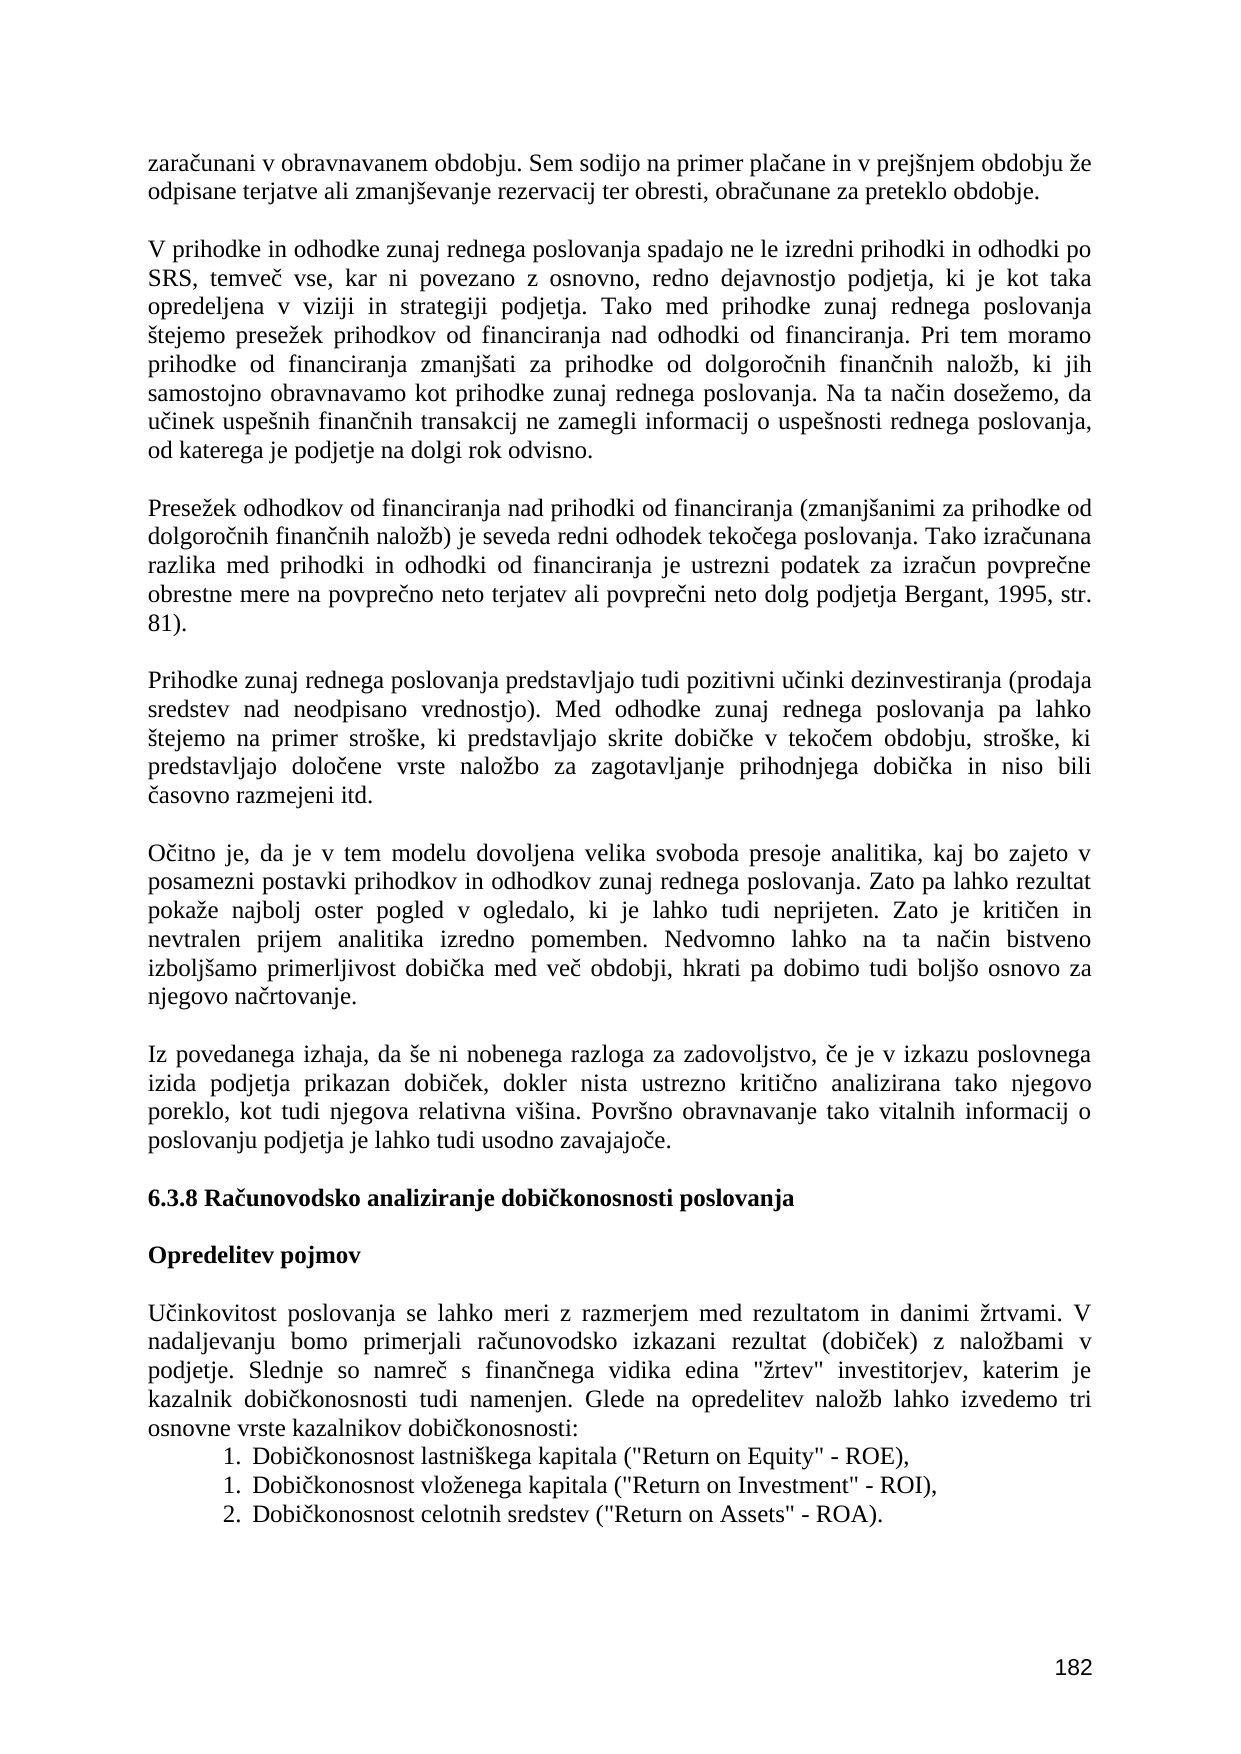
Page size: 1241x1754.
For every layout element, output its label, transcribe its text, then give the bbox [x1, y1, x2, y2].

list Dobičkonosnost vloženega kapitala ("Return on Investment" - ROI), [223, 1470, 1093, 1499]
subtitle 6.3.8 Računovodsko analiziranje dobičkonosnosti poslovanja [148, 1183, 1093, 1211]
text zaračunani v obravnavanem obdobju. Sem sodijo na primer plačane in v prejšnjem obdobju že odpisane terjatve ali zmanjševanje rezervacij ter obresti, obračunane za preteklo obdobje. [148, 148, 1093, 205]
list Dobičkonosnost celotnih sredstev ("Return on Assets" - ROA). [223, 1499, 1093, 1528]
text Učinkovitost poslovanja se lahko meri z razmerjem med rezultatom in danimi žrtvami. V nadaljevanju bomo primerjali računovodsko izkazani rezultat (dobiček) z naložbami v podjetje. Slednje so namreč s finančnega vidika edina "žrtev" investitorjev, katerim je kazalnik dobičkonosnosti tudi namenjen. Glede na opredelitev naložb lahko izvedemo tri osnovne vrste kazalnikov dobičkonosnosti: [148, 1298, 1093, 1441]
text Presežek odhodkov od financiranja nad prihodki od financiranja (zmanjšanimi za prihodke od dolgoročnih finančnih naložb) je seveda redni odhodek tekočega poslovanja. Tako izračunana razlika med prihodki in odhodki od financiranja je ustrezni podatek za izračun povprečne obrestne mere na povprečno neto terjatev ali povprečni neto dolg podjetja Bergant, 1995, str. 81). [148, 493, 1093, 636]
text V prihodke in odhodke zunaj rednega poslovanja spadajo ne le izredni prihodki in odhodki po SRS, temveč vse, kar ni povezano z osnovno, redno dejavnostjo podjetja, ki je kot taka opredeljena v viziji in strategiji podjetja. Tako med prihodke zunaj rednega poslovanja štejemo presežek prihodkov od financiranja nad odhodki od financiranja. Pri tem moramo prihodke od financiranja zmanjšati za prihodke od dolgoročnih finančnih naložb, ki jih samostojno obravnavamo kot prihodke zunaj rednega poslovanja. Na ta način dosežemo, da učinek uspešnih finančnih transakcij ne zamegli informacij o uspešnosti rednega poslovanja, od katerega je podjetje na dolgi rok odvisno. [148, 234, 1093, 464]
list Dobičkonosnost lastniškega kapitala ("Return on Equity" - ROE), [223, 1441, 1093, 1470]
text Opredelitev pojmov [148, 1240, 1093, 1269]
text Prihodke zunaj rednega poslovanja predstavljajo tudi pozitivni učinki dezinvestiranja (prodaja sredstev nad neodpisano vrednostjo). Med odhodke zunaj rednega poslovanja pa lahko štejemo na primer stroške, ki predstavljajo skrite dobičke v tekočem obdobju, stroške, ki predstavljajo določene vrste naložbo za zagotavljanje prihodnjega dobička in niso bili časovno razmejeni itd. [148, 665, 1093, 809]
text Iz povedanega izhaja, da še ni nobenega razloga za zadovoljstvo, če je v izkazu poslovnega izida podjetja prikazan dobiček, dokler nista ustrezno kritično analizirana tako njegovo poreklo, kot tudi njegova relativna višina. Površno obravnavanje tako vitalnih informacij o poslovanju podjetja je lahko tudi usodno zavajajoče. [148, 1039, 1093, 1154]
text Očitno je, da je v tem modelu dovoljena velika svoboda presoje analitika, kaj bo zajeto v posamezni postavki prihodkov in odhodkov zunaj rednega poslovanja. Zato pa lahko rezultat pokaže najbolj oster pogled v ogledalo, ki je lahko tudi neprijeten. Zato je kritičen in nevtralen prijem analitika izredno pomemben. Nedvomno lahko na ta način bistveno izboljšamo primerljivost dobička med več obdobji, hkrati pa dobimo tudi boljšo osnovo za njegovo načrtovanje. [148, 838, 1093, 1010]
